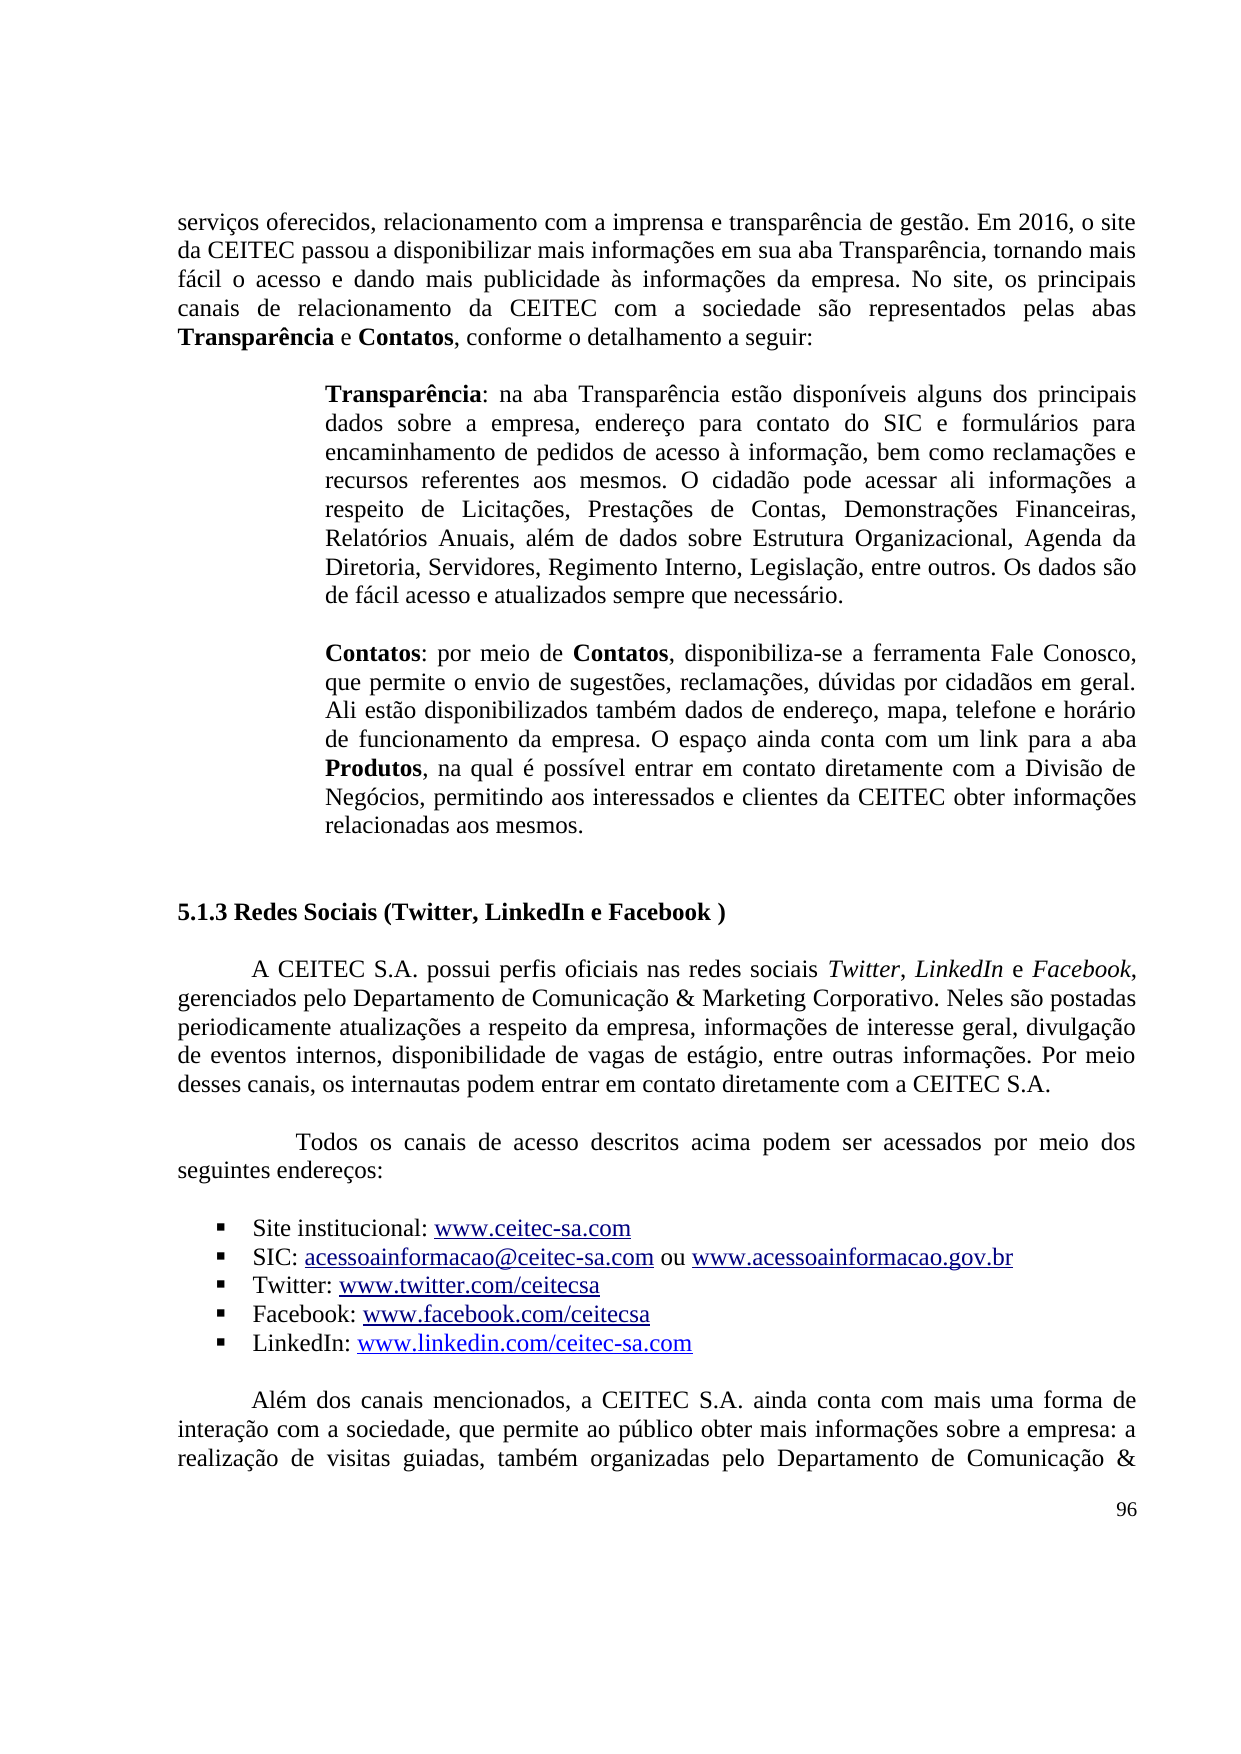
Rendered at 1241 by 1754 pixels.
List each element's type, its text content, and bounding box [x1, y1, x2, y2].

text Todos os canais de acesso descritos acima podem ser acessados por meio dos seguintes endereços: [177, 1127, 1137, 1184]
list Twitter: www.twitter.com/ceitecsa [215, 1270, 1137, 1299]
text Além dos canais mencionados, a CEITEC S.A. ainda conta com mais uma forma de interação com a sociedade, que permite ao público obter mais informações sobre a empresa: a realização de visitas guiadas, também organizadas pelo Departamento de Comunicação & [177, 1385, 1137, 1472]
text A CEITEC S.A. possui perfis oficiais nas redes sociais Twitter, LinkedIn e Facebook, gerenciados pelo Departamento de Comunicação & Marketing Corporativo. Neles são postadas periodicamente atualizações a respeito da empresa, informações de interesse geral, divulgação de eventos internos, disponibilidade de vagas de estágio, entre outras informações. Por meio desses canais, os internautas podem entrar em contato diretamente com a CEITEC S.A. [177, 954, 1137, 1098]
text 5.1.3 Redes Sociais (Twitter, LinkedIn e Facebook ) [177, 897, 1137, 925]
list Site institucional: www.ceitec-sa.com [215, 1213, 1137, 1242]
list Facebook: www.facebook.com/ceitecsa [215, 1299, 1137, 1328]
text Transparência: na aba Transparência estão disponíveis alguns dos principais dados sobre a empresa, endereço para contato do SIC e formulários para encaminhamento de pedidos de acesso à informação, bem como reclamações e recursos referentes aos mesmos. O cidadão pode acessar ali informações a respeito de Licitações, Prestações de Contas, Demonstrações Financeiras, Relatórios Anuais, além de dados sobre Estrutura Organizacional, Agenda da Diretoria, Servidores, Regimento Interno, Legislação, entre outros. Os dados são de fácil acesso e atualizados sempre que necessário. [325, 379, 1137, 609]
text Contatos: por meio de Contatos, disponibiliza-se a ferramenta Fale Conosco, que permite o envio de sugestões, reclamações, dúvidas por cidadãos em geral. Ali estão disponibilizados também dados de endereço, mapa, telefone e horário de funcionamento da empresa. O espaço ainda conta com um link para a aba Produtos, na qual é possível entrar em contato diretamente com a Divisão de Negócios, permitindo aos interessados e clientes da CEITEC obter informações relacionadas aos mesmos. [325, 638, 1137, 839]
list SIC: acessoainformacao@ceitec-sa.com ou www.acessoainformacao.gov.br [215, 1242, 1137, 1270]
text serviços oferecidos, relacionamento com a imprensa e transparência de gestão. Em 2016, o site da CEITEC passou a disponibilizar mais informações em sua aba Transparência, tornando mais fácil o acesso e dando mais publicidade às informações da empresa. No site, os principais canais de relacionamento da CEITEC com a sociedade são representados pelas abas Transparência e Contatos, conforme o detalhamento a seguir: [177, 207, 1137, 350]
list LinkedIn: www.linkedin.com/ceitec-sa.com [215, 1328, 1137, 1357]
